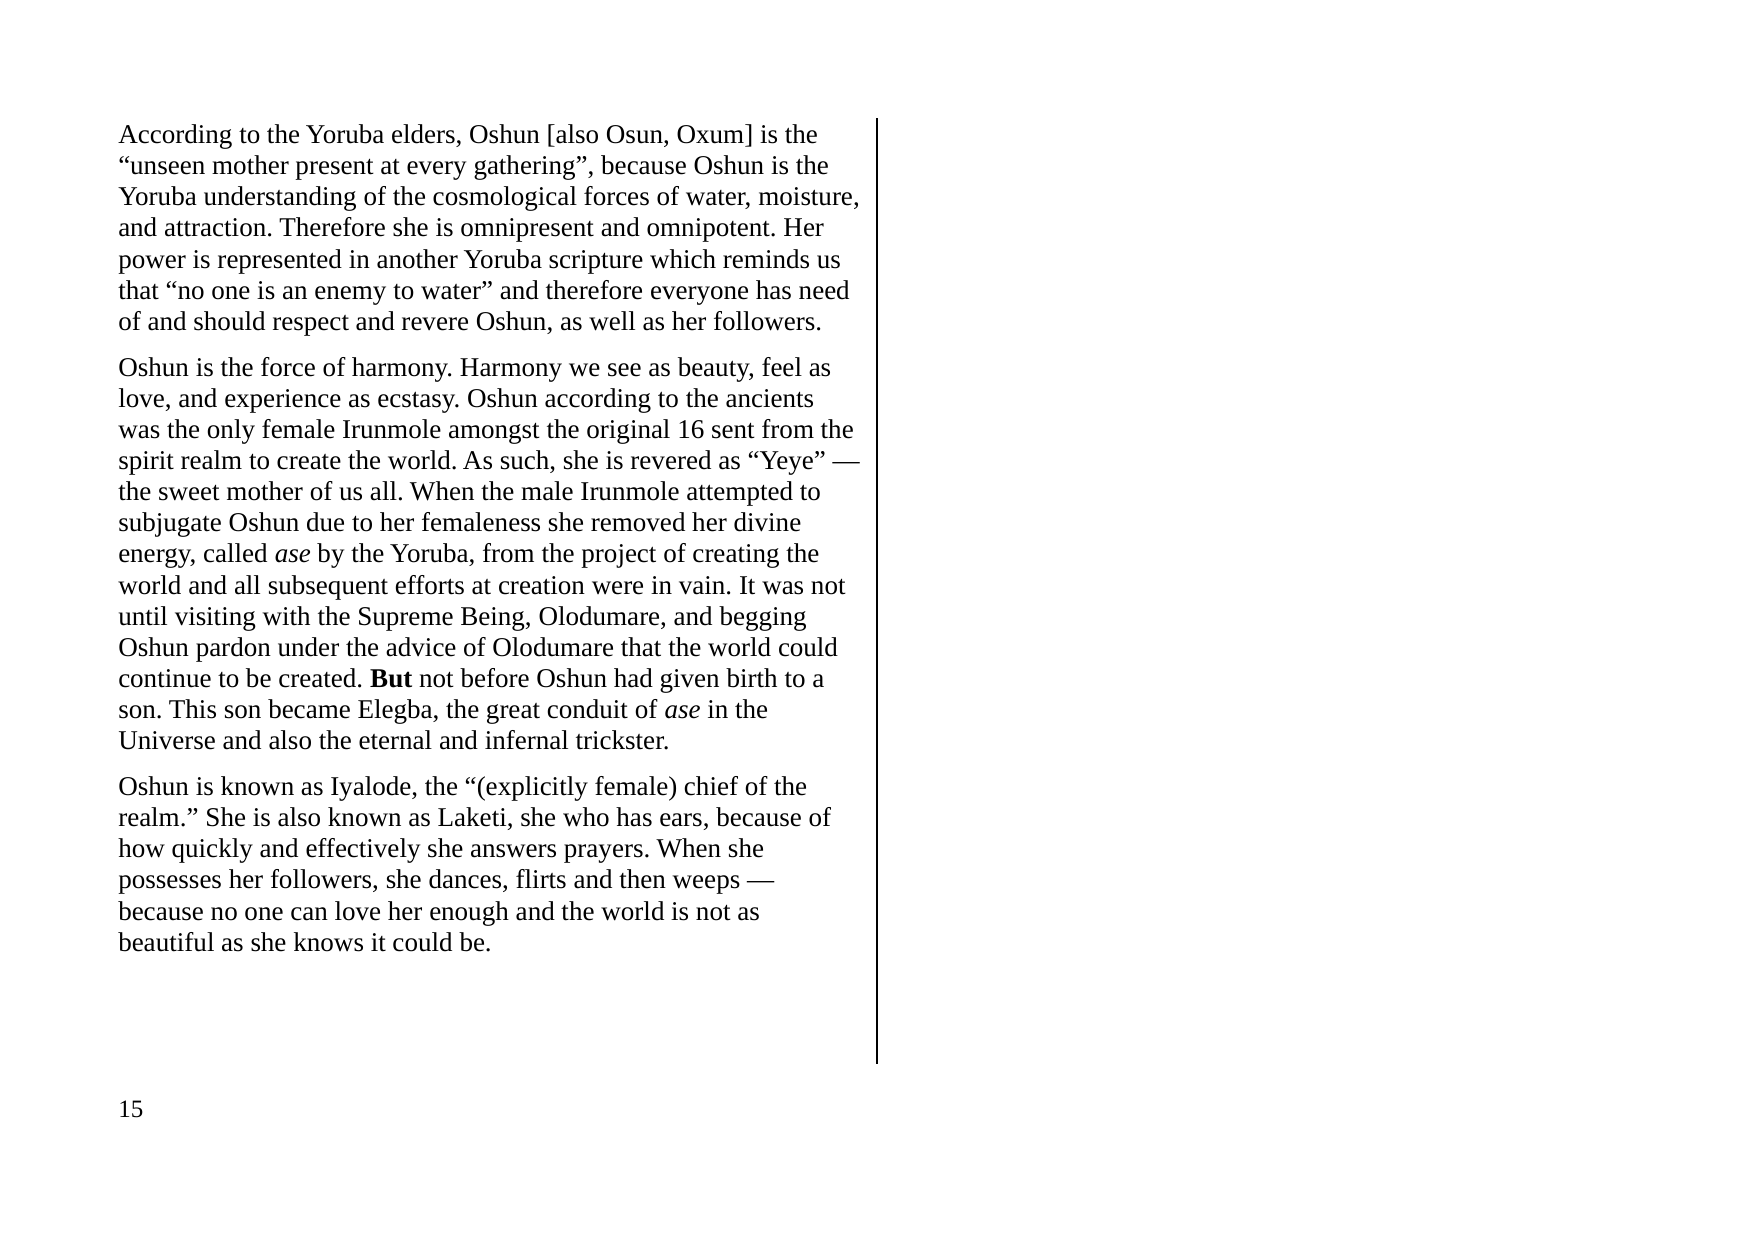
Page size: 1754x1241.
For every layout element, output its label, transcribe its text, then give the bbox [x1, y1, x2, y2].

text According to the Yoruba elders, Oshun [also Osun, Oxum] is the “unseen mother present at every gathering”, because Oshun is the Yoruba understanding of the cosmological forces of water, moisture, and attraction. Therefore she is omnipresent and omnipotent. Her power is represented in another Yoruba scripture which reminds us that “no one is an enemy to water” and therefore everyone has need of and should respect and revere Oshun, as well as her followers. [118, 118, 862, 336]
text Oshun is known as Iyalode, the “(explicitly female) chief of the realm.” She is also known as Laketi, she who has ears, because of how quickly and effectively she answers prayers. When she possesses her followers, she dances, flirts and then weeps — because no one can love her enough and the world is not as beautiful as she knows it could be. [118, 770, 862, 957]
text Oshun is the force of harmony. Harmony we see as beauty, feel as love, and experience as ecstasy. Oshun according to the ancients was the only female Irunmole amongst the original 16 sent from the spirit realm to create the world. As such, she is revered as “Yeye” — the sweet mother of us all. When the male Irunmole attempted to subjugate Oshun due to her femaleness she removed her divine energy, called ase by the Yoruba, from the project of creating the world and all subsequent efforts at creation were in vain. It was not until visiting with the Supreme Being, Olodumare, and begging Oshun pardon under the advice of Olodumare that the world could continue to be created. But not before Oshun had given birth to a son. This son became Elegba, the great conduit of ase in the Universe and also the eternal and infernal trickster. [118, 351, 862, 756]
